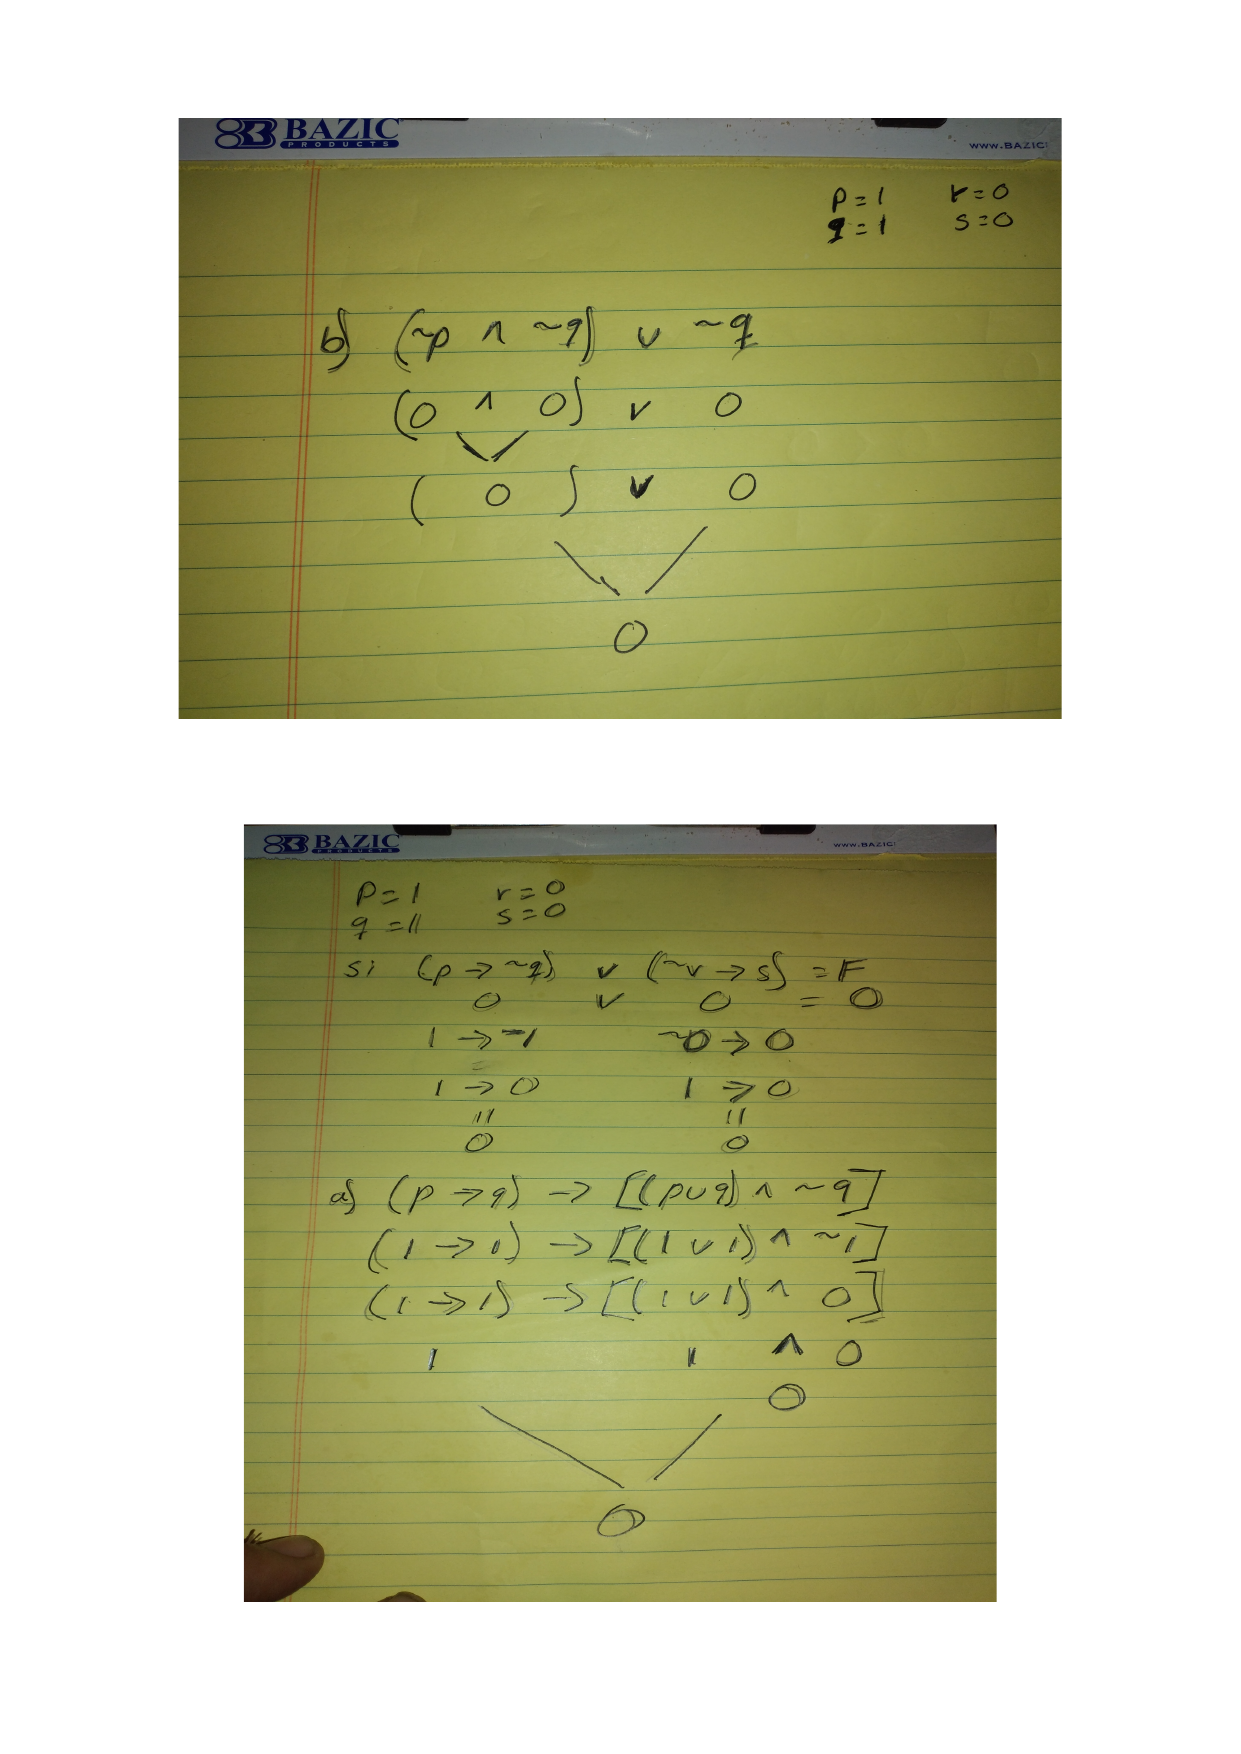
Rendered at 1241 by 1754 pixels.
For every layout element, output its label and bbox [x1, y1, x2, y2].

picture [244, 825, 996, 1601]
picture [178, 118, 1062, 719]
